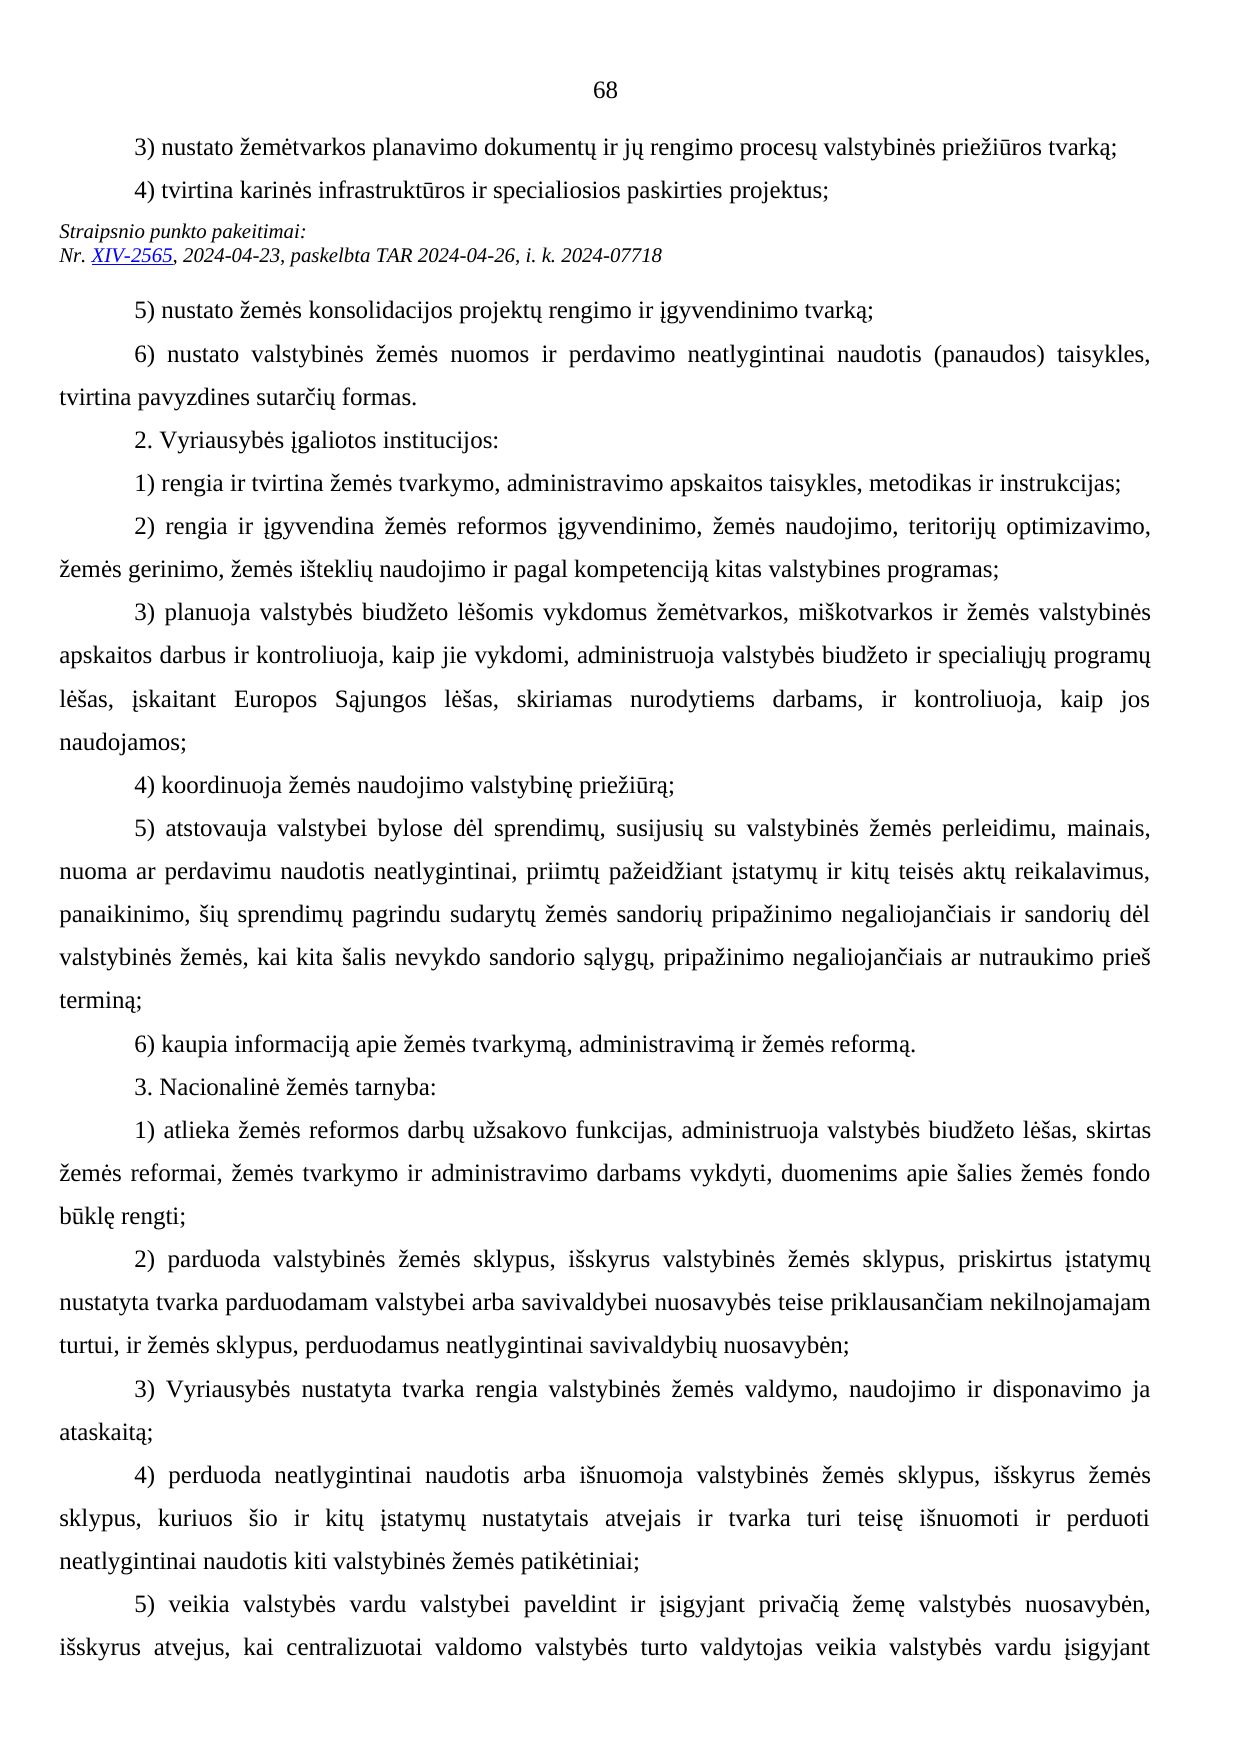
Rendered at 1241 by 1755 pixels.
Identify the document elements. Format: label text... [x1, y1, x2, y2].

text 4) koordinuoja žemės naudojimo valstybinę priežiūrą; [59, 770, 1152, 799]
text 3) Vyriausybės nustatyta tvarka rengia valstybinės žemės valdymo, naudojimo ir disponavimo ja ataskaitą; [59, 1374, 1152, 1446]
text 6) kaupia informaciją apie žemės tvarkymą, administravimą ir žemės reformą. [59, 1029, 1152, 1057]
text 3) planuoja valstybės biudžeto lėšomis vykdomus žemėtvarkos, miškotvarkos ir žemės valstybinės apskaitos darbus ir kontroliuoja, kaip jie vykdomi, administruoja valstybės biudžeto ir specialiųjų programų lėšas, įskaitant Europos Sąjungos lėšas, skiriamas nurodytiems darbams, ir kontroliuoja, kaip jos naudojamos; [59, 597, 1152, 756]
text 5) veikia valstybės vardu valstybei paveldint ir įsigyjant privačią žemę valstybės nuosavybėn, išskyrus atvejus, kai centralizuotai valdomo valstybės turto valdytojas veikia valstybės vardu įsigyjant [59, 1589, 1152, 1661]
text 3) nustato žemėtvarkos planavimo dokumentų ir jų rengimo procesų valstybinės priežiūros tvarką; [59, 132, 1152, 161]
text 4) perduoda neatlygintinai naudotis arba išnuomoja valstybinės žemės sklypus, išskyrus žemės sklypus, kuriuos šio ir kitų įstatymų nustatytais atvejais ir tvarka turi teisę išnuomoti ir perduoti neatlygintinai naudotis kiti valstybinės žemės patikėtiniai; [59, 1460, 1152, 1575]
text 5) nustato žemės konsolidacijos projektų rengimo ir įgyvendinimo tvarką; [59, 296, 1152, 324]
text 2) parduoda valstybinės žemės sklypus, išskyrus valstybinės žemės sklypus, priskirtus įstatymų nustatyta tvarka parduodamam valstybei arba savivaldybei nuosavybės teise priklausančiam nekilnojamajam turtui, ir žemės sklypus, perduodamus neatlygintinai savivaldybių nuosavybėn; [59, 1244, 1152, 1359]
text 6) nustato valstybinės žemės nuomos ir perdavimo neatlygintinai naudotis (panaudos) taisykles, tvirtina pavyzdines sutarčių formas. [59, 339, 1152, 411]
text 1) atlieka žemės reformos darbų užsakovo funkcijas, administruoja valstybės biudžeto lėšas, skirtas žemės reformai, žemės tvarkymo ir administravimo darbams vykdyti, duomenims apie šalies žemės fondo būklę rengti; [59, 1115, 1152, 1230]
text Nr. XIV-2565, 2024-04-23, paskelbta TAR 2024-04-26, i. k. 2024-07718 [59, 243, 1152, 267]
text 3. Nacionalinė žemės tarnyba: [59, 1072, 1152, 1101]
text 2. Vyriausybės įgaliotos institucijos: [59, 425, 1152, 454]
text 2) rengia ir įgyvendina žemės reformos įgyvendinimo, žemės naudojimo, teritorijų optimizavimo, žemės gerinimo, žemės išteklių naudojimo ir pagal kompetenciją kitas valstybines programas; [59, 511, 1152, 583]
text 4) tvirtina karinės infrastruktūros ir specialiosios paskirties projektus; [59, 176, 1152, 204]
text 1) rengia ir tvirtina žemės tvarkymo, administravimo apskaitos taisykles, metodikas ir instrukcijas; [59, 468, 1152, 497]
text Straipsnio punkto pakeitimai: [59, 219, 1152, 243]
text 5) atstovauja valstybei bylose dėl sprendimų, susijusių su valstybinės žemės perleidimu, mainais, nuoma ar perdavimu naudotis neatlygintinai, priimtų pažeidžiant įstatymų ir kitų teisės aktų reikalavimus, panaikinimo, šių sprendimų pagrindu sudarytų žemės sandorių pripažinimo negaliojančiais ir sandorių dėl valstybinės žemės, kai kita šalis nevykdo sandorio sąlygų, pripažinimo negaliojančiais ar nutraukimo prieš terminą; [59, 813, 1152, 1014]
